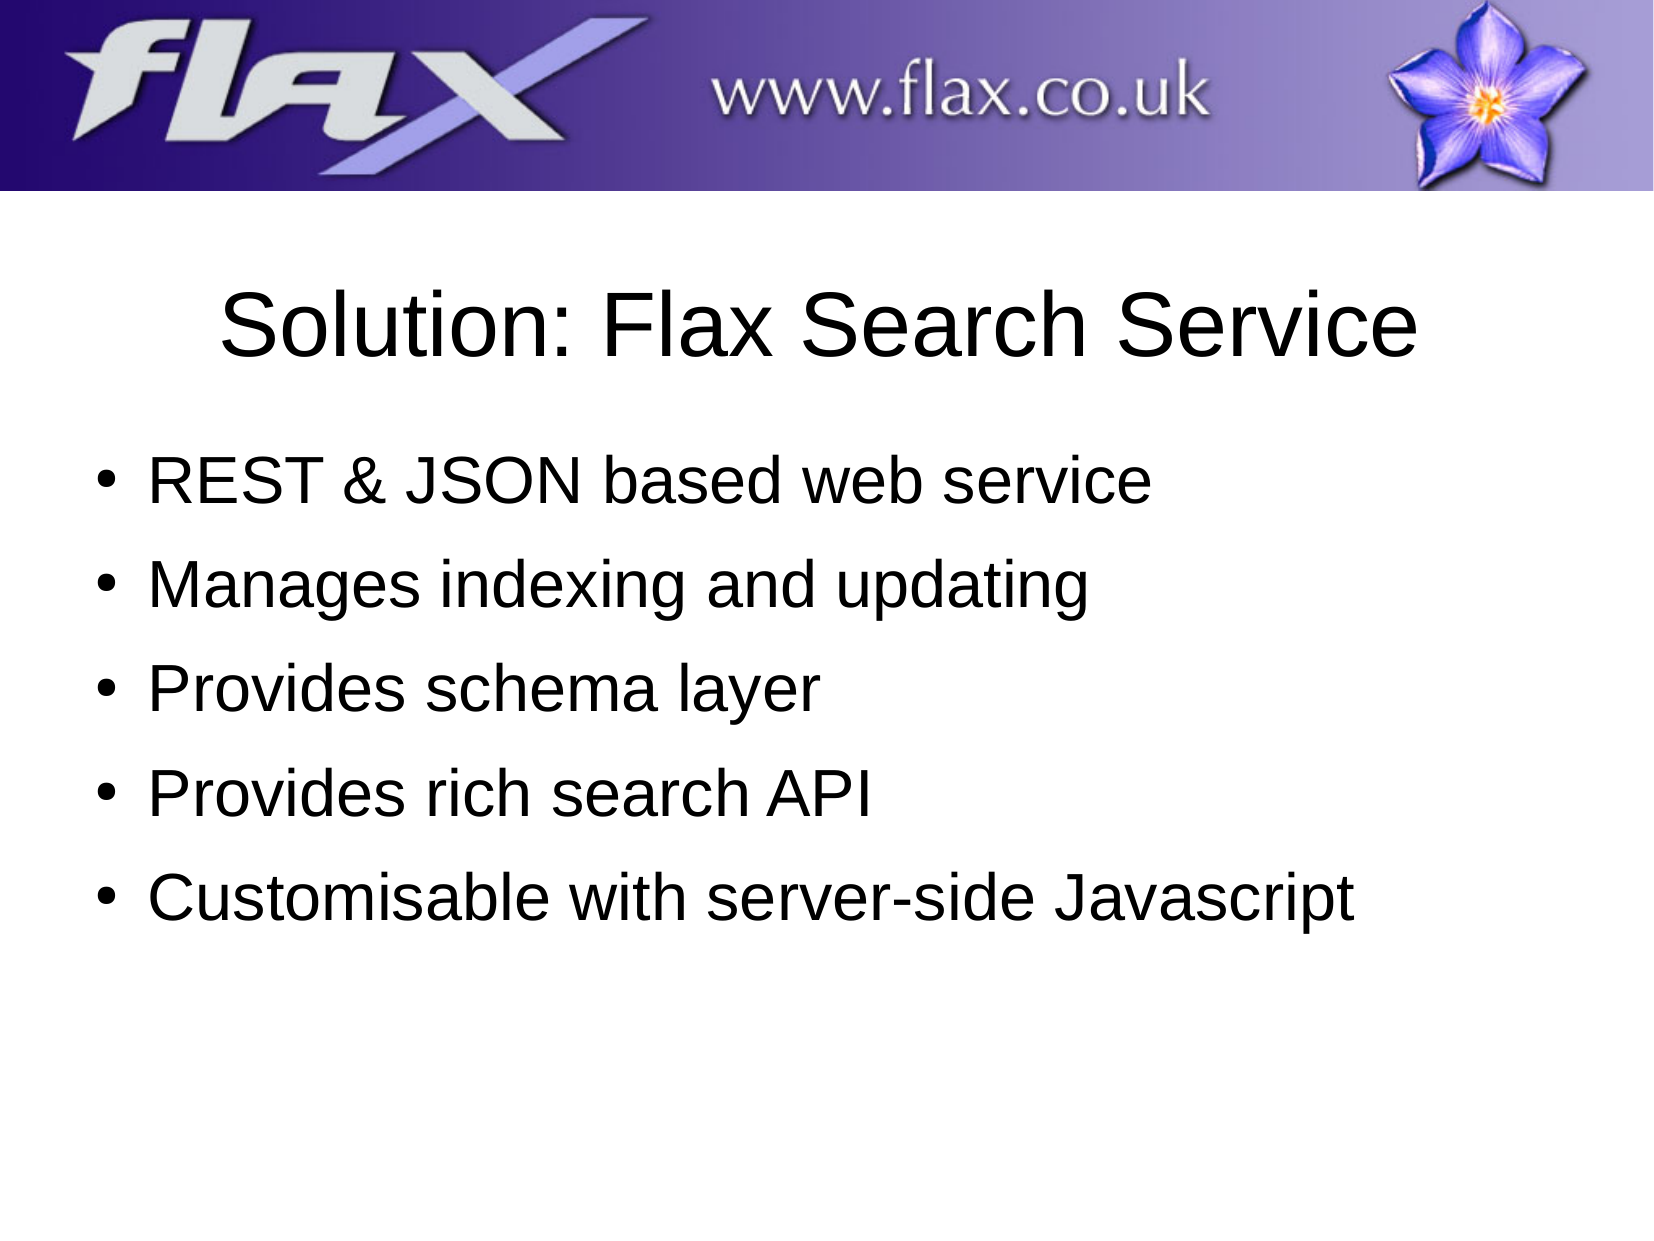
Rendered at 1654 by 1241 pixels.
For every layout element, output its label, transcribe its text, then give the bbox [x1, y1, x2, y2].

title Solution: Flax Search Service [76, 236, 1565, 414]
list REST & JSON based web service Manages indexing and updating Provides schema layer Provides rich search API Customisable with server-side Javascript [76, 442, 1565, 1094]
picture [0, 0, 1654, 191]
